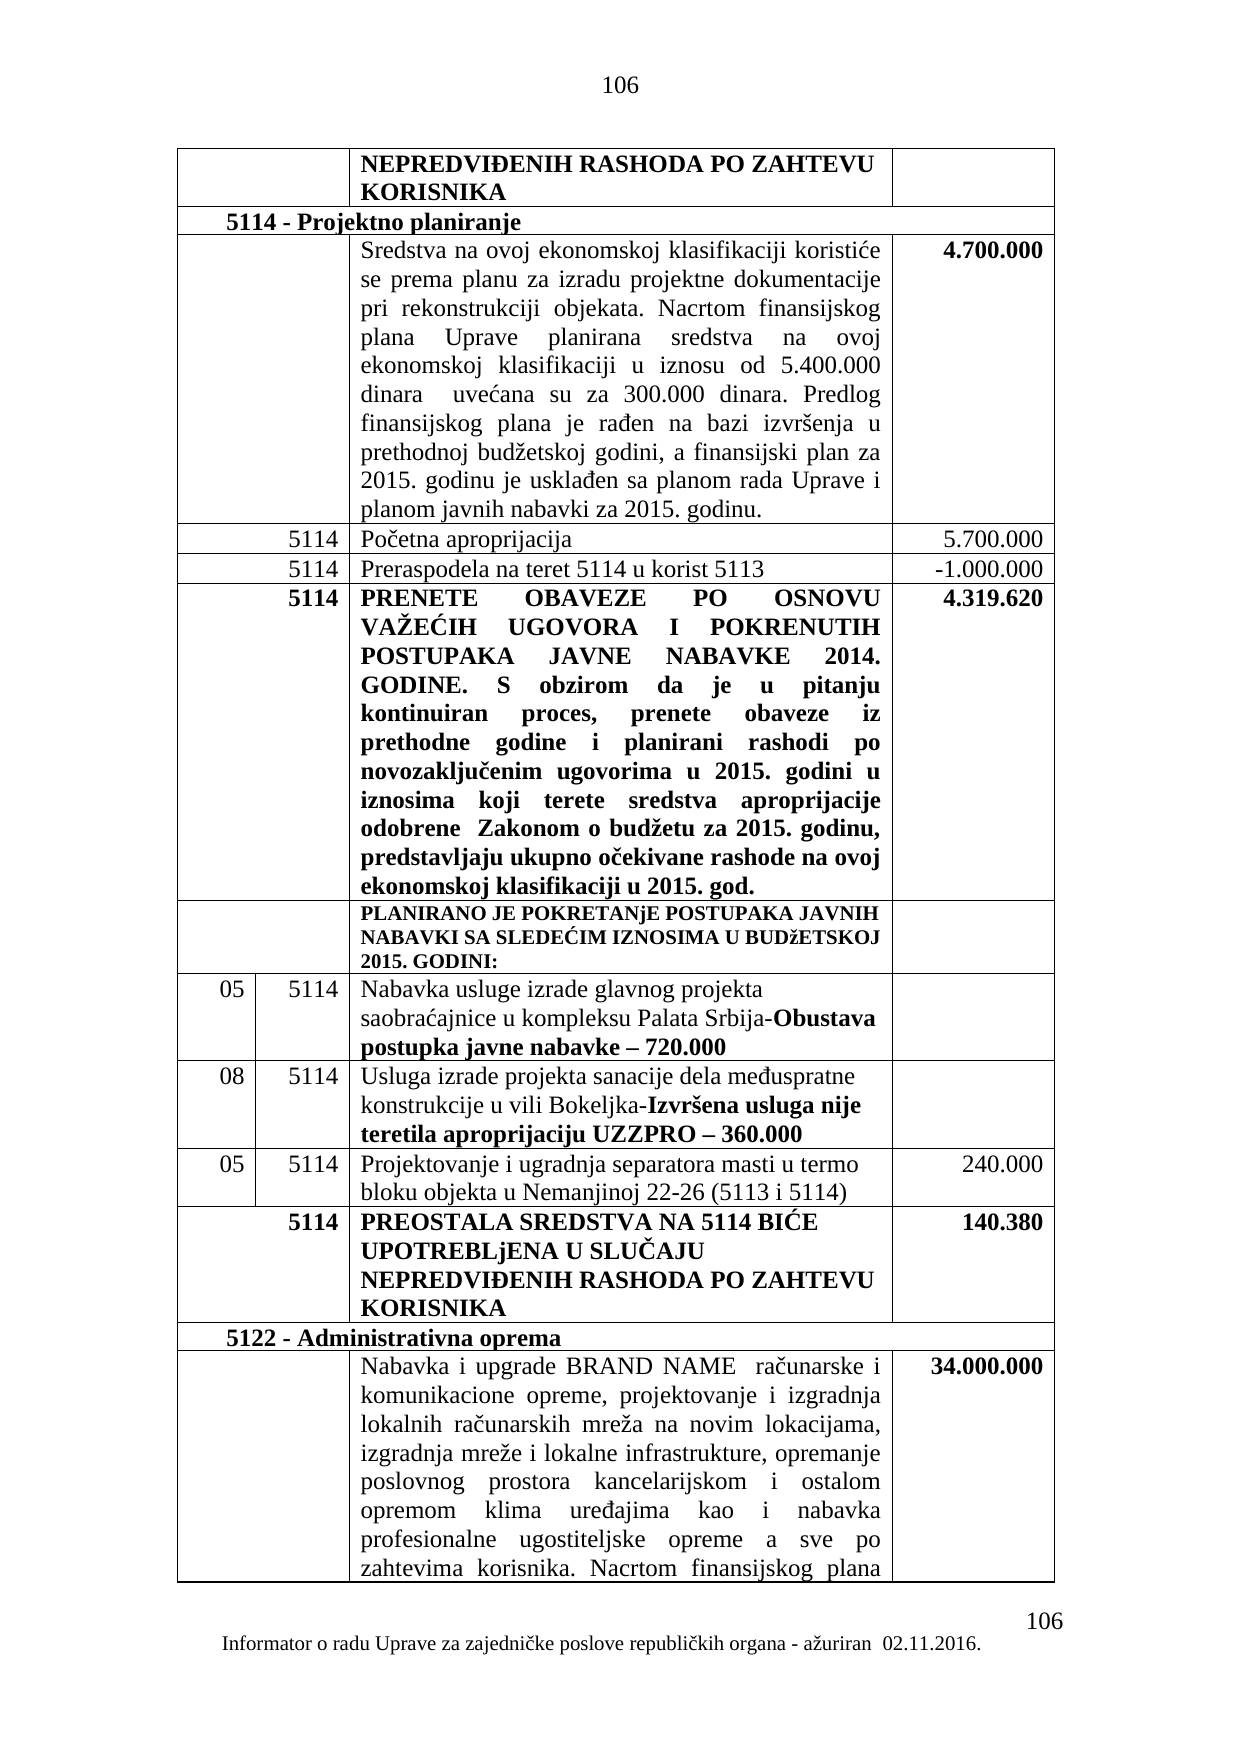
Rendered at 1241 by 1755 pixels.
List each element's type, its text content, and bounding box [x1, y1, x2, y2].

table_cell PLANIRANO JE POKRETANјE POSTUPAKA JAVNIH NABAVKI SA SLEDEĆIM IZNOSIMA U BUDžETSKOJ 2015. GODINI: [350, 901, 892, 973]
table_cell [178, 901, 349, 973]
table_cell [893, 1061, 1054, 1148]
table_cell Preraspodela na teret 5114 u korist 5113 [350, 554, 892, 582]
table_cell [893, 901, 1054, 973]
table_cell Početna aproprijacija [350, 524, 892, 553]
table_cell 5122 - Administrativna oprema [178, 1323, 1054, 1350]
table_cell 5114 [256, 1149, 349, 1206]
table_cell [893, 149, 1054, 206]
table_cell -1.000.000 [893, 554, 1054, 582]
table_cell Usluga izrade projekta sanacije dela međuspratne konstrukcije u vili Bokelјka-Izvršena usluga nije teretila aproprijaciju UZZPRO – 360.000 [350, 1061, 892, 1148]
table_cell 5114 [178, 584, 349, 900]
table_cell [178, 1351, 349, 1581]
table_cell [893, 974, 1054, 1060]
table_cell 140.380 [893, 1207, 1054, 1322]
table_cell 4.700.000 [893, 235, 1054, 523]
table_cell 5114 [256, 974, 349, 1060]
table_cell 5.700.000 [893, 524, 1054, 553]
table_cell 05 [178, 974, 255, 1060]
table_cell 240.000 [893, 1149, 1054, 1206]
table_cell 08 [178, 1061, 255, 1148]
table_cell Nabavka i upgrade BRAND NAME računarske i komunikacione opreme, projektovanje i izgradnja lokalnih računarskih mreža na novim lokacijama, izgradnja mreže i lokalne infrastrukture, opremanje poslovnog prostora kancelarijskom i ostalom opremom klima uređajima kao i nabavka profesionalne ugostitelјske opreme a sve po zahtevima korisnika. Nacrtom finansijskog plana [350, 1351, 892, 1581]
table_cell [178, 149, 349, 206]
table_cell [178, 235, 349, 523]
table_cell 5114 [178, 524, 349, 553]
table_cell 4.319.620 [893, 584, 1054, 900]
table_cell 5114 - Projektno planiranje [178, 207, 1054, 234]
table_cell 5114 [256, 1061, 349, 1148]
table_cell 5114 [178, 1207, 349, 1322]
table_cell NEPREDVIĐENIH RASHODA PO ZAHTEVU KORISNIKA [350, 149, 892, 206]
table_cell Nabavka usluge izrade glavnog projekta saobraćajnice u kompleksu Palata Srbija-Obustava postupka javne nabavke – 720.000 [350, 974, 892, 1060]
table_cell PRENETE OBAVEZE PO OSNOVU VAŽEĆIH UGOVORA I POKRENUTIH POSTUPAKA JAVNE NABAVKE 2014. GODINE. S obzirom da je u pitanju kontinuiran proces, prenete obaveze iz prethodne godine i planirani rashodi po novozaklјučenim ugovorima u 2015. godini u iznosima koji terete sredstva aproprijacije odobrene Zakonom o budžetu za 2015. godinu, predstavlјaju ukupno očekivane rashode na ovoj ekonomskoj klasifikaciji u 2015. god. [350, 584, 892, 900]
table_cell 34.000.000 [893, 1351, 1054, 1581]
table_cell Sredstva na ovoj ekonomskoj klasifikaciji koristiće se prema planu za izradu projektne dokumentacije pri rekonstrukciji objekata. Nacrtom finansijskog plana Uprave planirana sredstva na ovoj ekonomskoj klasifikaciji u iznosu od 5.400.000 dinara uvećana su za 300.000 dinara. Predlog finansijskog plana je rađen na bazi izvršenja u prethodnoj budžetskoj godini, a finansijski plan za 2015. godinu je usklađen sa planom rada Uprave i planom javnih nabavki za 2015. godinu. [350, 235, 892, 523]
table_cell Projektovanje i ugradnja separatora masti u termo bloku objekta u Nemanjinoj 22-26 (5113 i 5114) [350, 1149, 892, 1206]
table_cell PREOSTALA SREDSTVA NA 5114 BIĆE UPOTREBLjENA U SLUČAJU NEPREDVIĐENIH RASHODA PO ZAHTEVU KORISNIKA [350, 1207, 892, 1322]
table_cell 05 [178, 1149, 255, 1206]
table_cell 5114 [178, 554, 349, 582]
